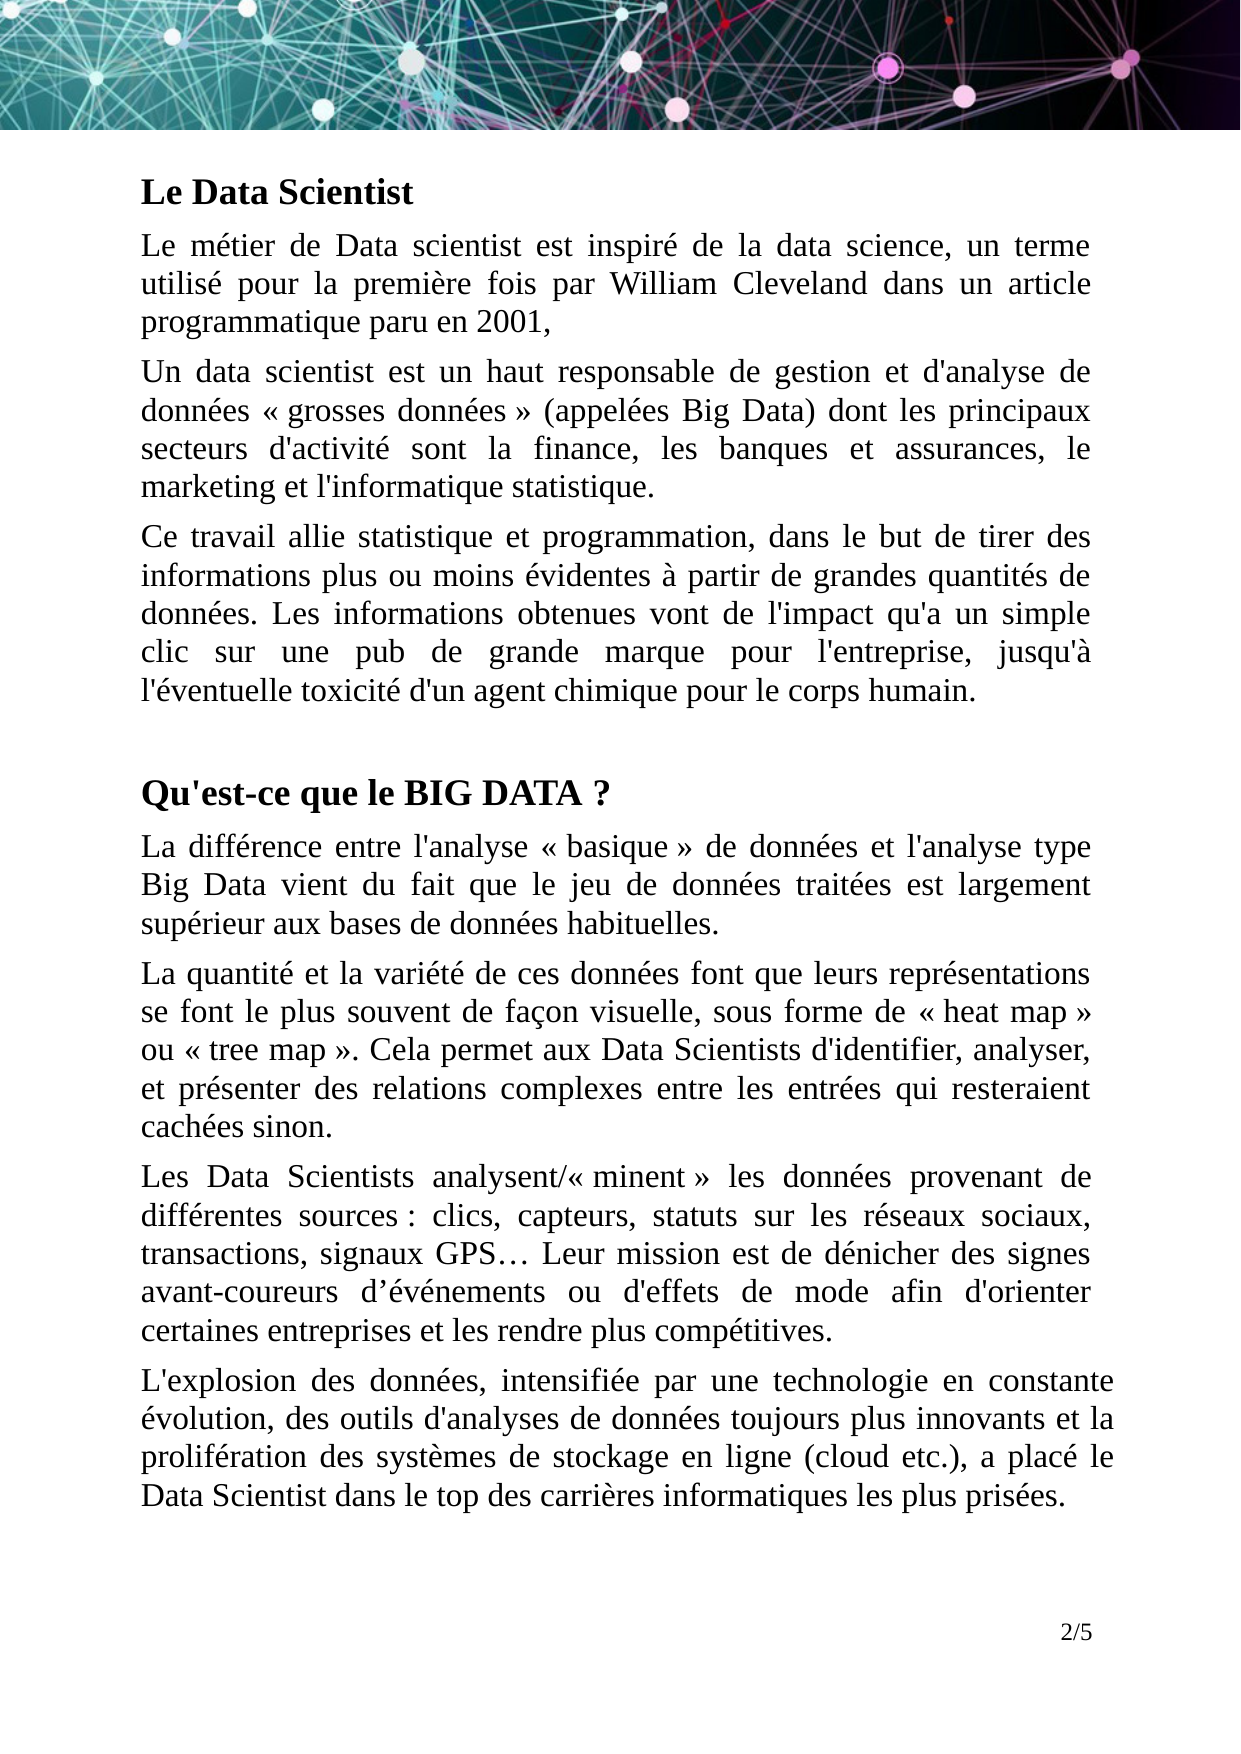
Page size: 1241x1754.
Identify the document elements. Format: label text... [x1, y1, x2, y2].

text La quantité et la variété de ces données font que leurs représentations se font le plus souvent de façon visuelle, sous forme de « heat map » ou « tree map ». Cela permet aux Data Scientists d'identifier, analyser, et présenter des relations complexes entre les entrées qui resteraient cachées sinon. [141, 953, 1092, 1145]
text Les Data Scientists analysent/« minent » les données provenant de différentes sources : clics, capteurs, statuts sur les réseaux sociaux, transactions, signaux GPS… Leur mission est de dénicher des signes avant-coureurs d’événements ou d'effets de mode afin d'orienter certaines entreprises et les rendre plus compétitives. [141, 1156, 1092, 1348]
text Le métier de Data scientist est inspiré de la data science, un terme utilisé pour la première fois par William Cleveland dans un article programmatique paru en 2001, [141, 225, 1092, 340]
text L'explosion des données, intensifiée par une technologie en constante évolution, des outils d'analyses de données toujours plus innovants et la prolifération des systèmes de stockage en ligne (cloud etc.), a placé le Data Scientist dans le top des carrières informatiques les plus prisées. [141, 1360, 1116, 1513]
picture [0, 0, 1241, 130]
subtitle Qu'est-ce que le BIG DATA ? [141, 771, 1092, 814]
text Ce travail allie statistique et programmation, dans le but de tirer des informations plus ou moins évidentes à partir de grandes quantités de données. Les informations obtenues vont de l'impact qu'a un simple clic sur une pub de grande marque pour l'entreprise, jusqu'à l'éventuelle toxicité d'un agent chimique pour le corps humain. [141, 517, 1092, 708]
text Un data scientist est un haut responsable de gestion et d'analyse de données « grosses données » (appelées Big Data) dont les principaux secteurs d'activité sont la finance, les banques et assurances, le marketing et l'informatique statistique. [141, 352, 1092, 505]
subtitle Le Data Scientist [141, 169, 1092, 212]
text La différence entre l'analyse « basique » de données et l'analyse type Big Data vient du fait que le jeu de données traitées est largement supérieur aux bases de données habituelles. [141, 826, 1092, 941]
